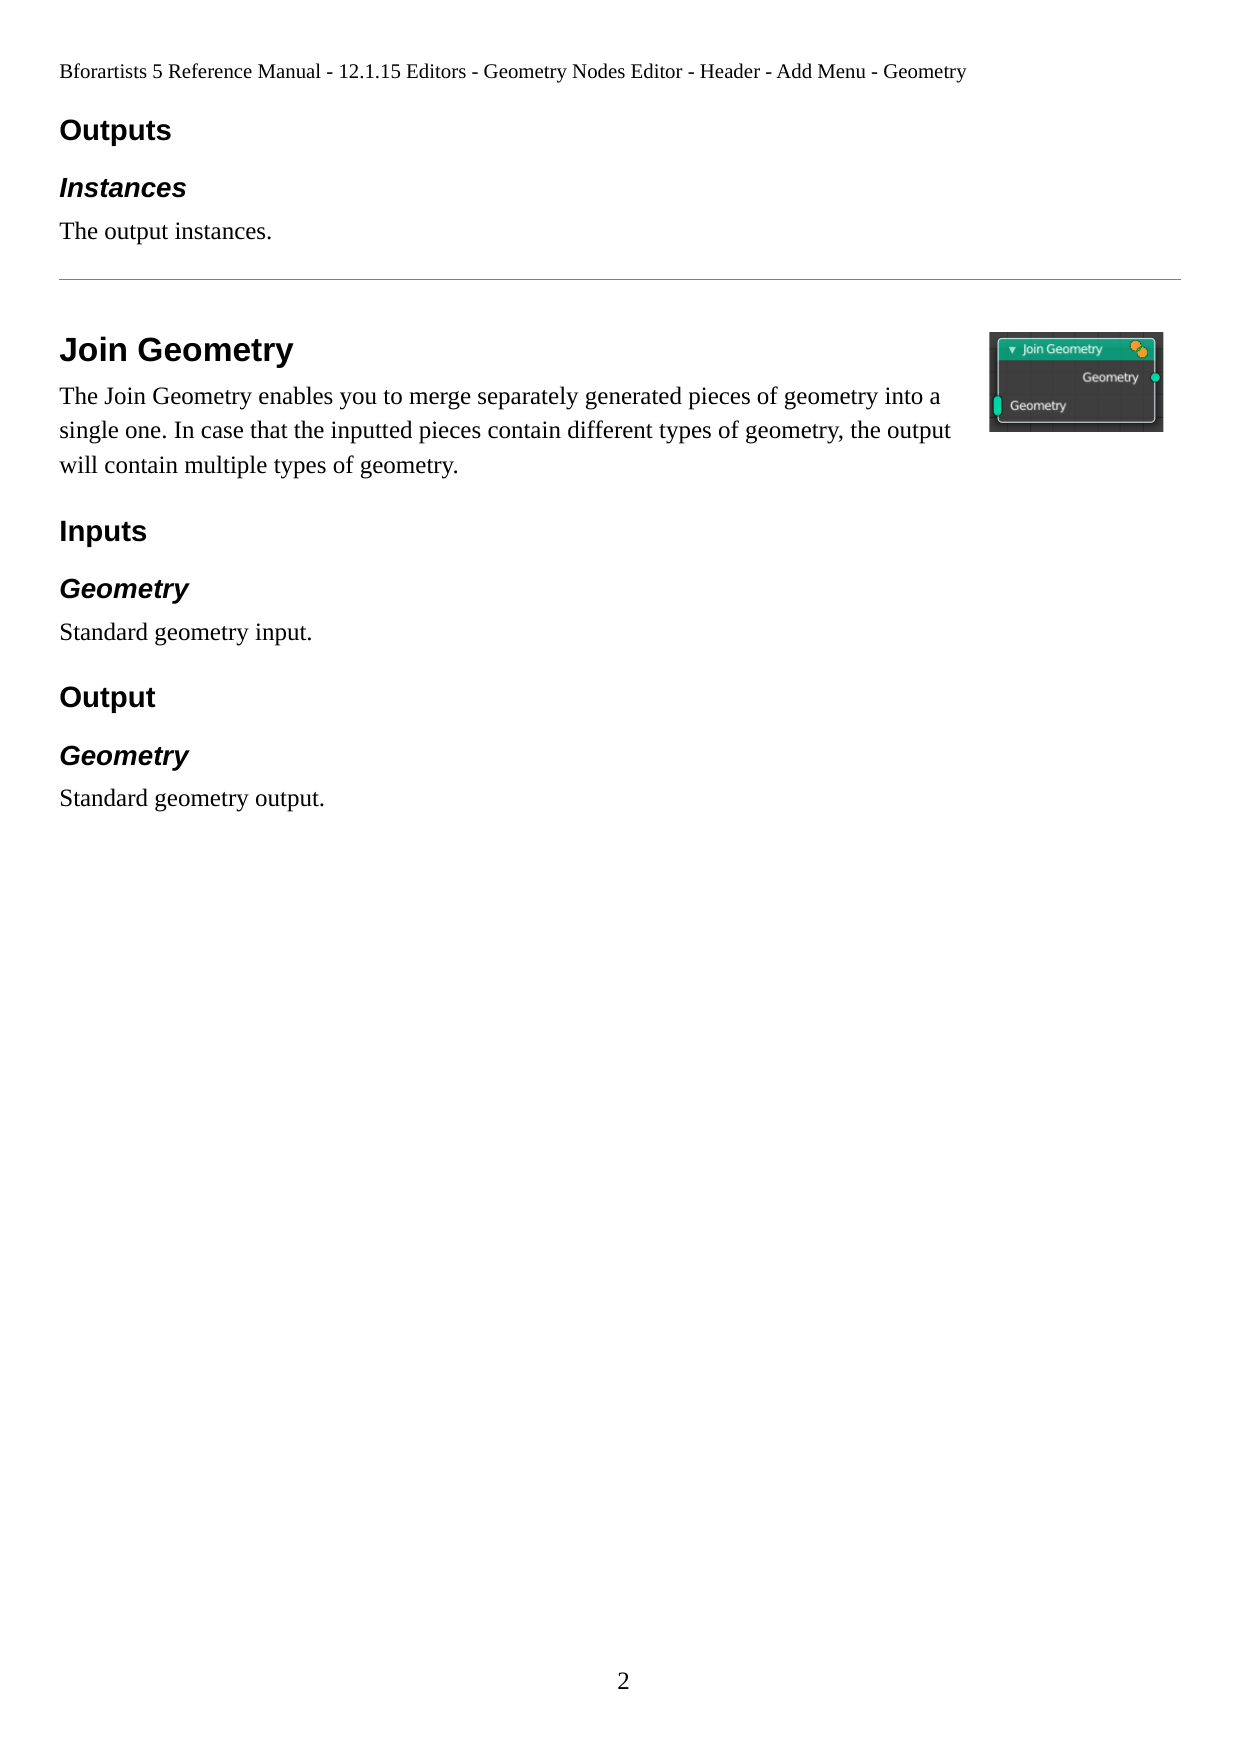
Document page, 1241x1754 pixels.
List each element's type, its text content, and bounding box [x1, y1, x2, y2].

subtitle Inputs [59, 513, 1181, 547]
text The Join Geometry enables you to merge separately generated pieces of geometry into a single one. In case that the inputted pieces contain different types of geometry, the output will contain multiple types of geometry. [59, 381, 1181, 479]
text The output instances. [59, 216, 1181, 244]
subtitle Geometry [59, 739, 1181, 771]
text Standard geometry input. [59, 617, 1181, 645]
subtitle Instances [59, 171, 1181, 203]
subtitle Output [59, 680, 1181, 714]
text Standard geometry output. [59, 783, 1181, 812]
picture [989, 332, 1164, 432]
subtitle Join Geometry [59, 330, 1181, 368]
subtitle Outputs [59, 113, 1181, 146]
subtitle Geometry [59, 572, 1181, 604]
